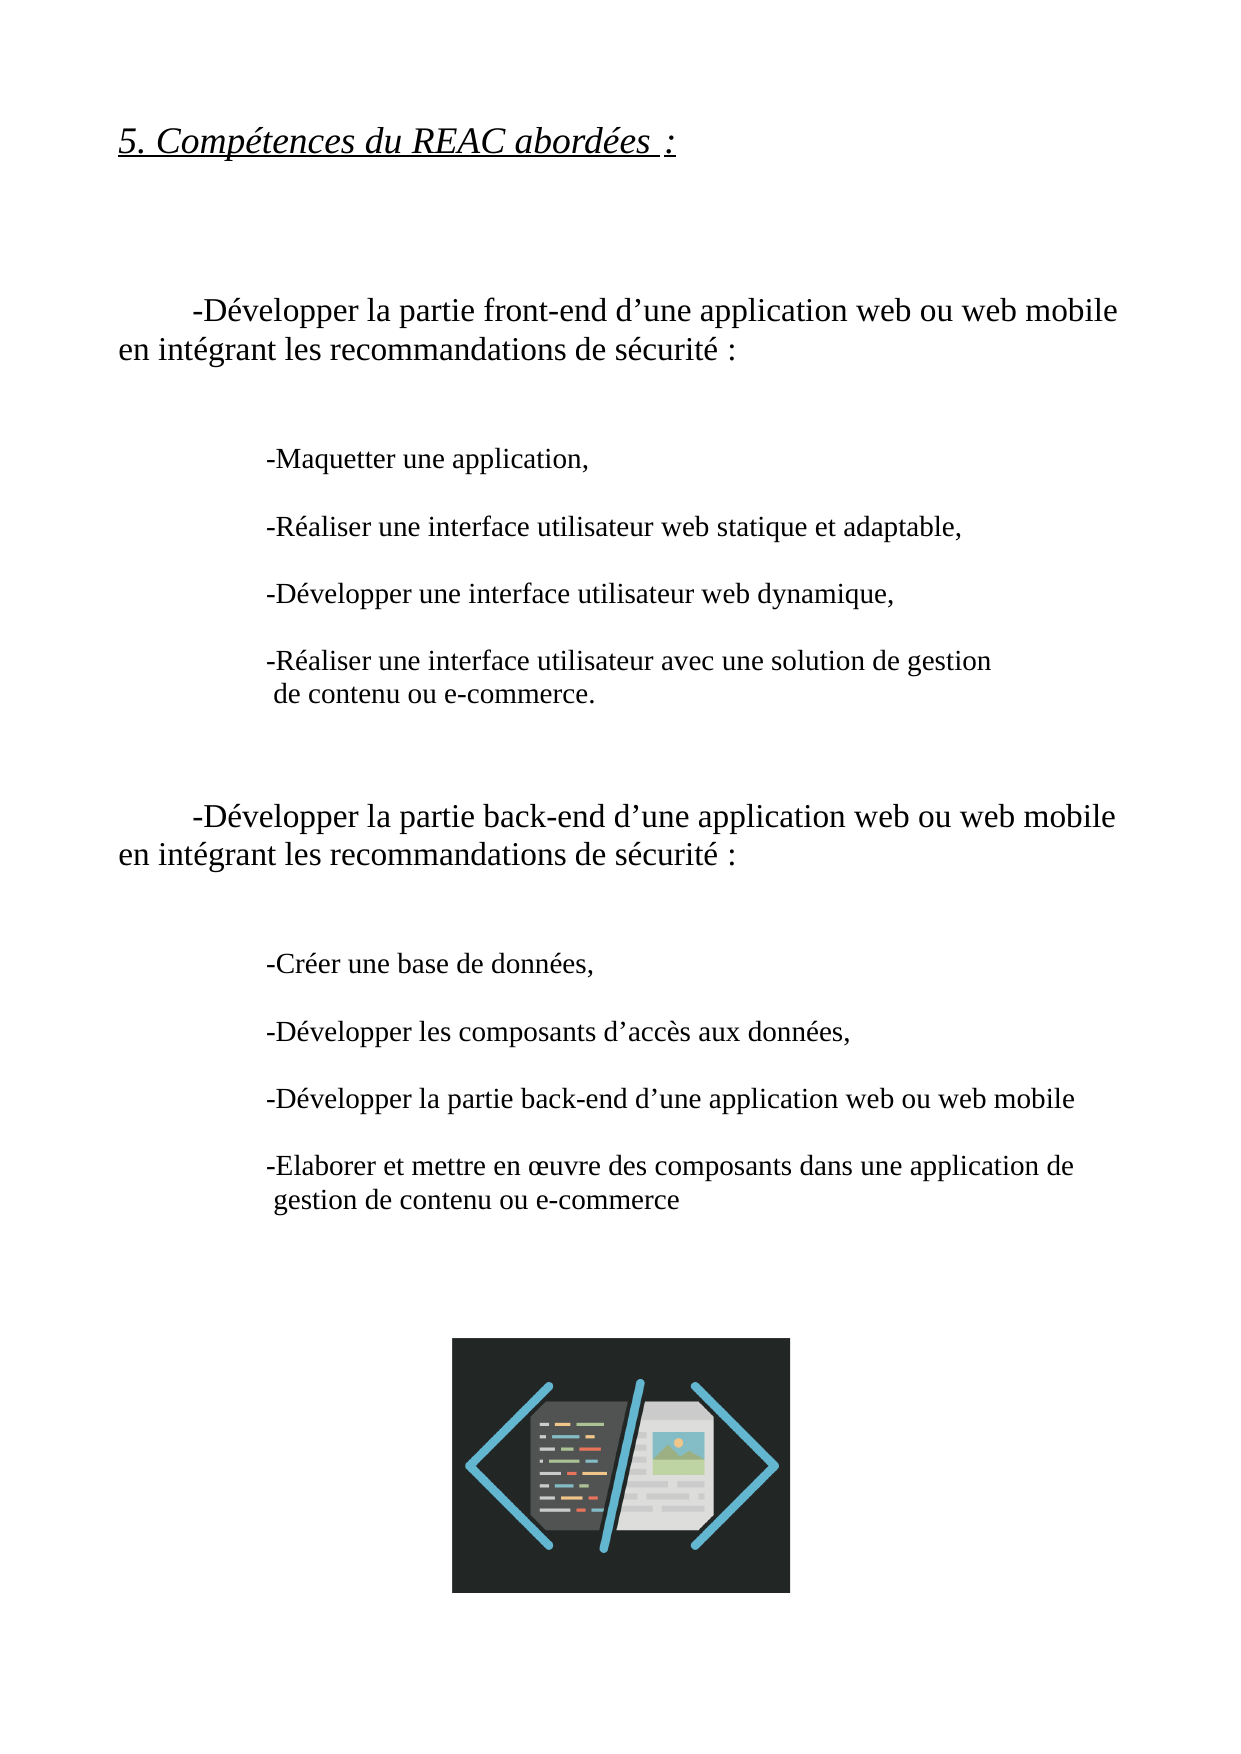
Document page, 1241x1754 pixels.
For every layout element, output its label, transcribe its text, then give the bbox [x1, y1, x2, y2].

text -Développer les composants d’accès aux données, [118, 1014, 1122, 1048]
text -Développer la partie front-end d’une application web ou web mobile en intégrant les recommandations de sécurité : [118, 291, 1122, 367]
text -Maquetter une application, [118, 439, 1122, 475]
text -Réaliser une interface utilisateur web statique et adaptable, [118, 509, 1122, 542]
text -Développer la partie back-end d’une application web ou web mobile en intégrant les recommandations de sécurité : [118, 796, 1122, 873]
text de contenu ou e-commerce. [118, 676, 1122, 710]
text 5. Compétences du REAC abordées : [118, 118, 1122, 161]
text -Développer une interface utilisateur web dynamique, [118, 576, 1122, 609]
picture [452, 1338, 790, 1593]
text -Développer la partie back-end d’une application web ou web mobile [118, 1081, 1122, 1115]
text -Réaliser une interface utilisateur avec une solution de gestion [118, 643, 1122, 676]
text -Elaborer et mettre en œuvre des composants dans une application de gestion de contenu ou e-commerce [118, 1148, 1122, 1215]
text -Créer une base de données, [118, 945, 1122, 981]
